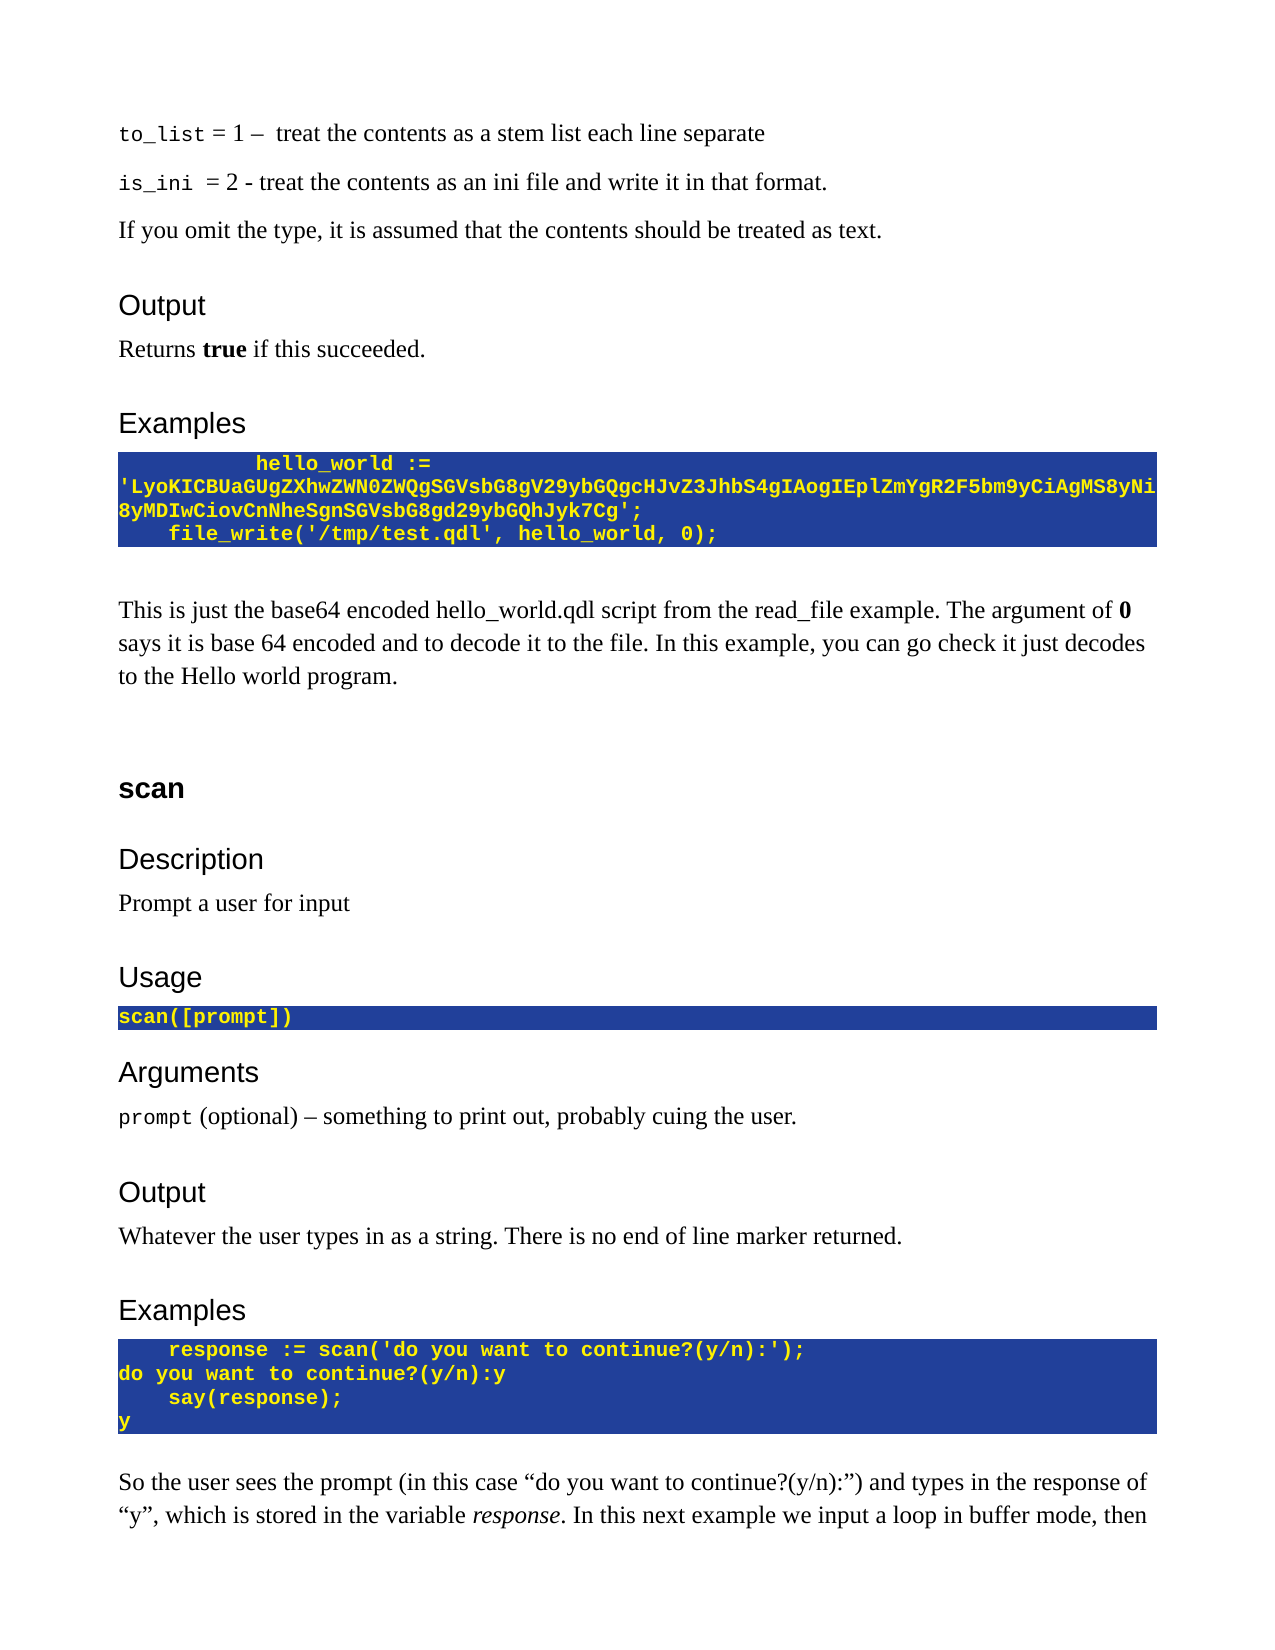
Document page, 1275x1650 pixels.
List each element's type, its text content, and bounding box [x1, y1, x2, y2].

text response := scan('do you want to continue?(y/n):'); [118, 1339, 1157, 1363]
text If you omit the type, it is assumed that the contents should be treated as text. [118, 215, 1157, 244]
text y [118, 1410, 1157, 1434]
text So the user sees the prompt (in this case “do you want to continue?(y/n):”) and types in the response of “y”, which is stored in the variable response. In this next example we input a loop in buffer mode, then [118, 1434, 1157, 1529]
text hello_world := 'LyoKICBUaGUgZXhwZWN0ZWQgSGVsbG8gV29ybGQgcHJvZ3JhbS4gIAogIEplZmYgR2F5bm9yCiAgMS8yNi8yMDIwCiovCnNheSgnSGVsbG8gd29ybGQhJyk7Cg'; [118, 452, 1157, 523]
text say(response); [118, 1387, 1157, 1410]
subtitle Arguments [118, 1055, 1157, 1089]
subtitle Description [118, 842, 1157, 875]
subtitle Examples [118, 406, 1157, 440]
text This is just the base64 encoded hello_world.qdl script from the read_file example. The argument of 0 says it is base 64 encoded and to decode it to the file. In this example, you can go check it just decodes to the Hello world program. [118, 595, 1157, 689]
text prompt (optional) – something to print out, probably cuing the user. [118, 1101, 1157, 1131]
text to_list = 1 – treat the contents as a stem list each line separate [118, 118, 1157, 148]
subtitle Output [118, 1175, 1157, 1208]
subtitle Examples [118, 1293, 1157, 1327]
text Returns true if this succeeded. [118, 334, 1157, 363]
text Whatever the user types in as a string. There is no end of line marker returned. [118, 1221, 1157, 1249]
text scan([prompt]) [118, 1006, 1157, 1030]
text is_ini = 2 - treat the contents as an ini file and write it in that format. [118, 167, 1157, 196]
subtitle scan [118, 771, 1157, 804]
subtitle Output [118, 288, 1157, 321]
text file_write('/tmp/test.qdl', hello_world, 0); [118, 523, 1157, 547]
subtitle Usage [118, 960, 1157, 994]
text do you want to continue?(y/n):y [118, 1363, 1157, 1387]
text Prompt a user for input [118, 888, 1157, 917]
